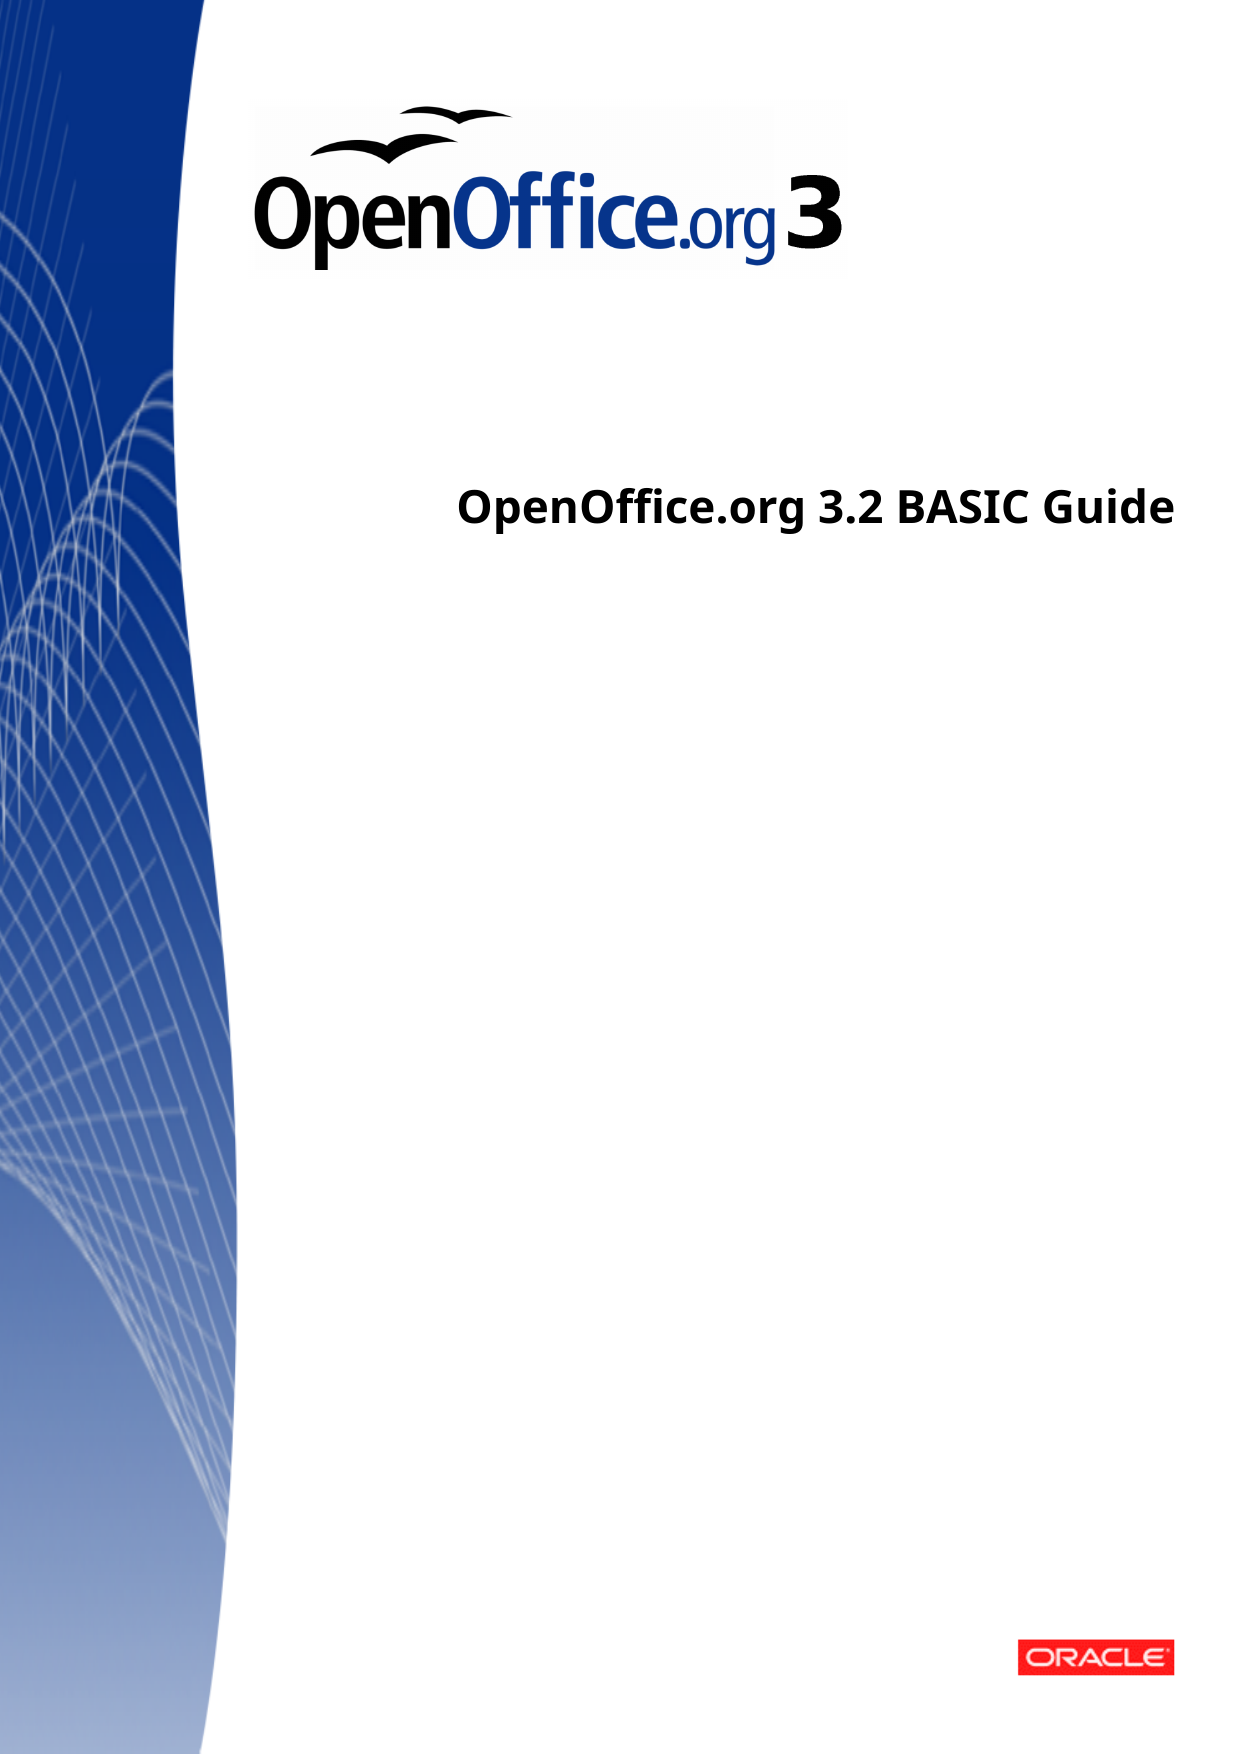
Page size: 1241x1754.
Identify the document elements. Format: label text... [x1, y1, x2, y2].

table_header OpenOffice.org 3.2 BASIC Guide [236, 475, 1175, 711]
picture [979, 1619, 1214, 1698]
picture [0, 0, 849, 1754]
